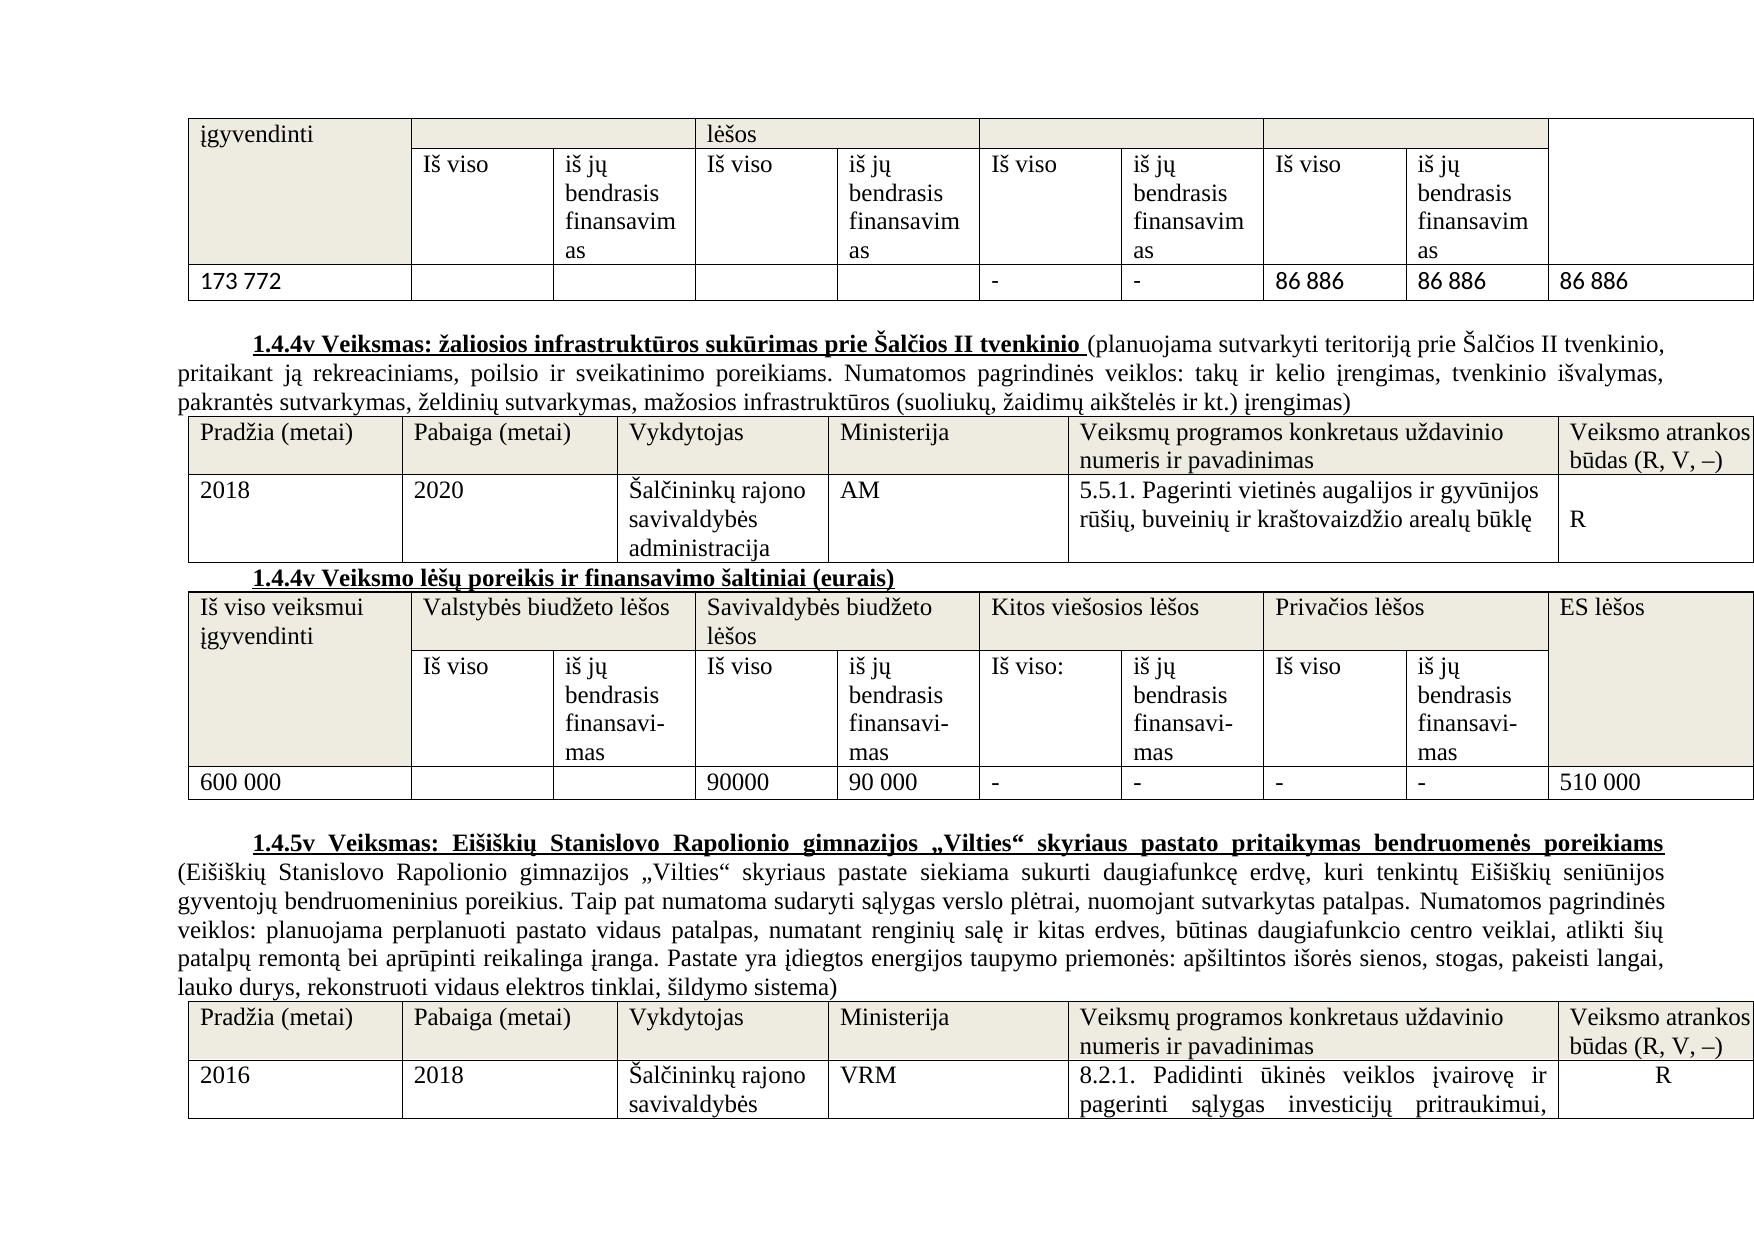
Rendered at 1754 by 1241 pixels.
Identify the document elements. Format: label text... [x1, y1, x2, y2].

table_header Pabaiga (metai) [403, 417, 617, 474]
table_header Veiksmų programos konkretaus uždavinio numeris ir pavadinimas [1069, 1002, 1558, 1059]
table_header Pradžia (metai) [189, 1002, 402, 1059]
table_cell 86 886 [1264, 265, 1406, 300]
table_cell [412, 265, 553, 300]
table_cell 2018 [189, 475, 402, 562]
table_header [1264, 119, 1548, 148]
table_header Pradžia (metai) [189, 417, 402, 474]
table_cell 2018 [403, 1061, 617, 1118]
table_cell - [980, 265, 1121, 300]
table_header ES lėšos [1549, 593, 1753, 766]
table_cell AM [829, 475, 1068, 562]
table_cell 2020 [403, 475, 617, 562]
table_header Kitos viešosios lėšos [980, 593, 1263, 650]
table_header Savivaldybės biudžeto lėšos [696, 593, 979, 650]
table_header įgyvendinti [189, 119, 411, 264]
table_cell iš jų bendrasis finansavimas [1122, 149, 1263, 264]
table_cell 8.2.1. Padidinti ūkinės veiklos įvairovę ir pagerinti sąlygas investicijų pritraukimui, [1069, 1061, 1558, 1118]
table_header lėšos [696, 119, 979, 148]
table_cell Iš viso [980, 149, 1121, 264]
table_cell iš jų bendrasis finansavimas [1407, 149, 1548, 264]
text 1.4.4v Veiksmas: žaliosios infrastruktūros sukūrimas prie Šalčios II tvenkinio (planuojama sutvarkyti teritoriją prie Šalčios II tvenkinio, pritaikant ją rekreaciniams, poilsio ir sveikatinimo poreikiams. Numatomos pagrindinės veiklos: takų ir kelio įrengimas, tvenkinio išvalymas, pakrantės sutvarkymas, želdinių sutvarkymas, mažosios infrastruktūros (suoliukų, žaidimų aikštelės ir kt.) įrengimas) [177, 329, 1665, 416]
table_header Pabaiga (metai) [403, 1002, 617, 1059]
table_cell 90 000 [838, 767, 979, 799]
table_cell 5.5.1. Pagerinti vietinės augalijos ir gyvūnijos rūšių, buveinių ir kraštovaizdžio arealų būklę [1069, 475, 1558, 562]
table_cell Iš viso [412, 149, 553, 264]
table_header Vykdytojas [618, 417, 828, 474]
table_header [412, 119, 695, 148]
table_header Veiksmo atrankos būdas (R, V, –) [1559, 1002, 1753, 1059]
table_header Veiksmų programos konkretaus uždavinio numeris ir pavadinimas [1069, 417, 1558, 474]
table_cell Iš viso [1264, 149, 1406, 264]
table_cell iš jų bendrasis finansavi- mas [1122, 651, 1263, 766]
table_cell [554, 767, 695, 799]
table_cell Iš viso [1264, 651, 1406, 766]
table_header Valstybės biudžeto lėšos [412, 593, 695, 650]
table_cell [696, 265, 837, 300]
table_cell [554, 265, 695, 300]
table_cell - [980, 767, 1121, 799]
table_cell - [1122, 265, 1263, 300]
table_cell 510 000 [1549, 767, 1753, 799]
table_cell iš jų bendrasis finansavi- mas [838, 651, 979, 766]
text 1.4.4v Veiksmo lėšų poreikis ir finansavimo šaltiniai (eurais) [177, 563, 1665, 591]
text 1.4.5v Veiksmas: Eišiškių Stanislovo Rapolionio gimnazijos „Vilties“ skyriaus pastato pritaikymas bendruomenės poreikiams (Eišiškių Stanislovo Rapolionio gimnazijos „Vilties“ skyriaus pastate siekiama sukurti daugiafunkcę erdvę, kuri tenkintų Eišiškių seniūnijos gyventojų bendruomeninius poreikius. Taip pat numatoma sudaryti sąlygas verslo plėtrai, nuomojant sutvarkytas patalpas. Numatomos pagrindinės veiklos: planuojama perplanuoti pastato vidaus patalpas, numatant renginių salę ir kitas erdves, būtinas daugiafunkcio centro veiklai, atlikti šių patalpų remontą bei aprūpinti reikalinga įranga. Pastate yra įdiegtos energijos taupymo priemonės: apšiltintos išorės sienos, stogas, pakeisti langai, lauko durys, rekonstruoti vidaus elektros tinklai, šildymo sistema) [177, 828, 1665, 1001]
table_header Ministerija [829, 1002, 1068, 1059]
table_header Privačios lėšos [1264, 593, 1548, 650]
table_header [1549, 119, 1753, 264]
table_cell iš jų bendrasis finansavimas [838, 149, 979, 264]
table_cell iš jų bendrasis finansavimas [554, 149, 695, 264]
table_cell Šalčininkų rajono savivaldybės [618, 1061, 828, 1118]
table_cell R [1559, 1061, 1753, 1118]
table_cell - [1407, 767, 1548, 799]
table_cell VRM [829, 1061, 1068, 1118]
table_cell 90000 [696, 767, 837, 799]
table_cell - [1264, 767, 1406, 799]
table_cell Iš viso [412, 651, 553, 766]
table_cell [412, 767, 553, 799]
table_cell Šalčininkų rajono savivaldybės administracija [618, 475, 828, 562]
table_cell Iš viso [696, 149, 837, 264]
table_cell 173 772 [189, 265, 411, 300]
table_cell 86 886 [1549, 265, 1753, 300]
table_header Ministerija [829, 417, 1068, 474]
table_header Vykdytojas [618, 1002, 828, 1059]
table_cell Iš viso: [980, 651, 1121, 766]
table_cell Iš viso [696, 651, 837, 766]
table_cell [838, 265, 979, 300]
table_cell 86 886 [1407, 265, 1548, 300]
table_cell iš jų bendrasis finansavi- mas [1407, 651, 1548, 766]
table_cell iš jų bendrasis finansavi- mas [554, 651, 695, 766]
table_cell R [1559, 475, 1753, 562]
table_header Iš viso veiksmui įgyvendinti [189, 593, 411, 766]
table_header Veiksmo atrankos būdas (R, V, –) [1559, 417, 1753, 474]
table_header [980, 119, 1263, 148]
table_cell 600 000 [189, 767, 411, 799]
table_cell 2016 [189, 1061, 402, 1118]
table_cell - [1122, 767, 1263, 799]
